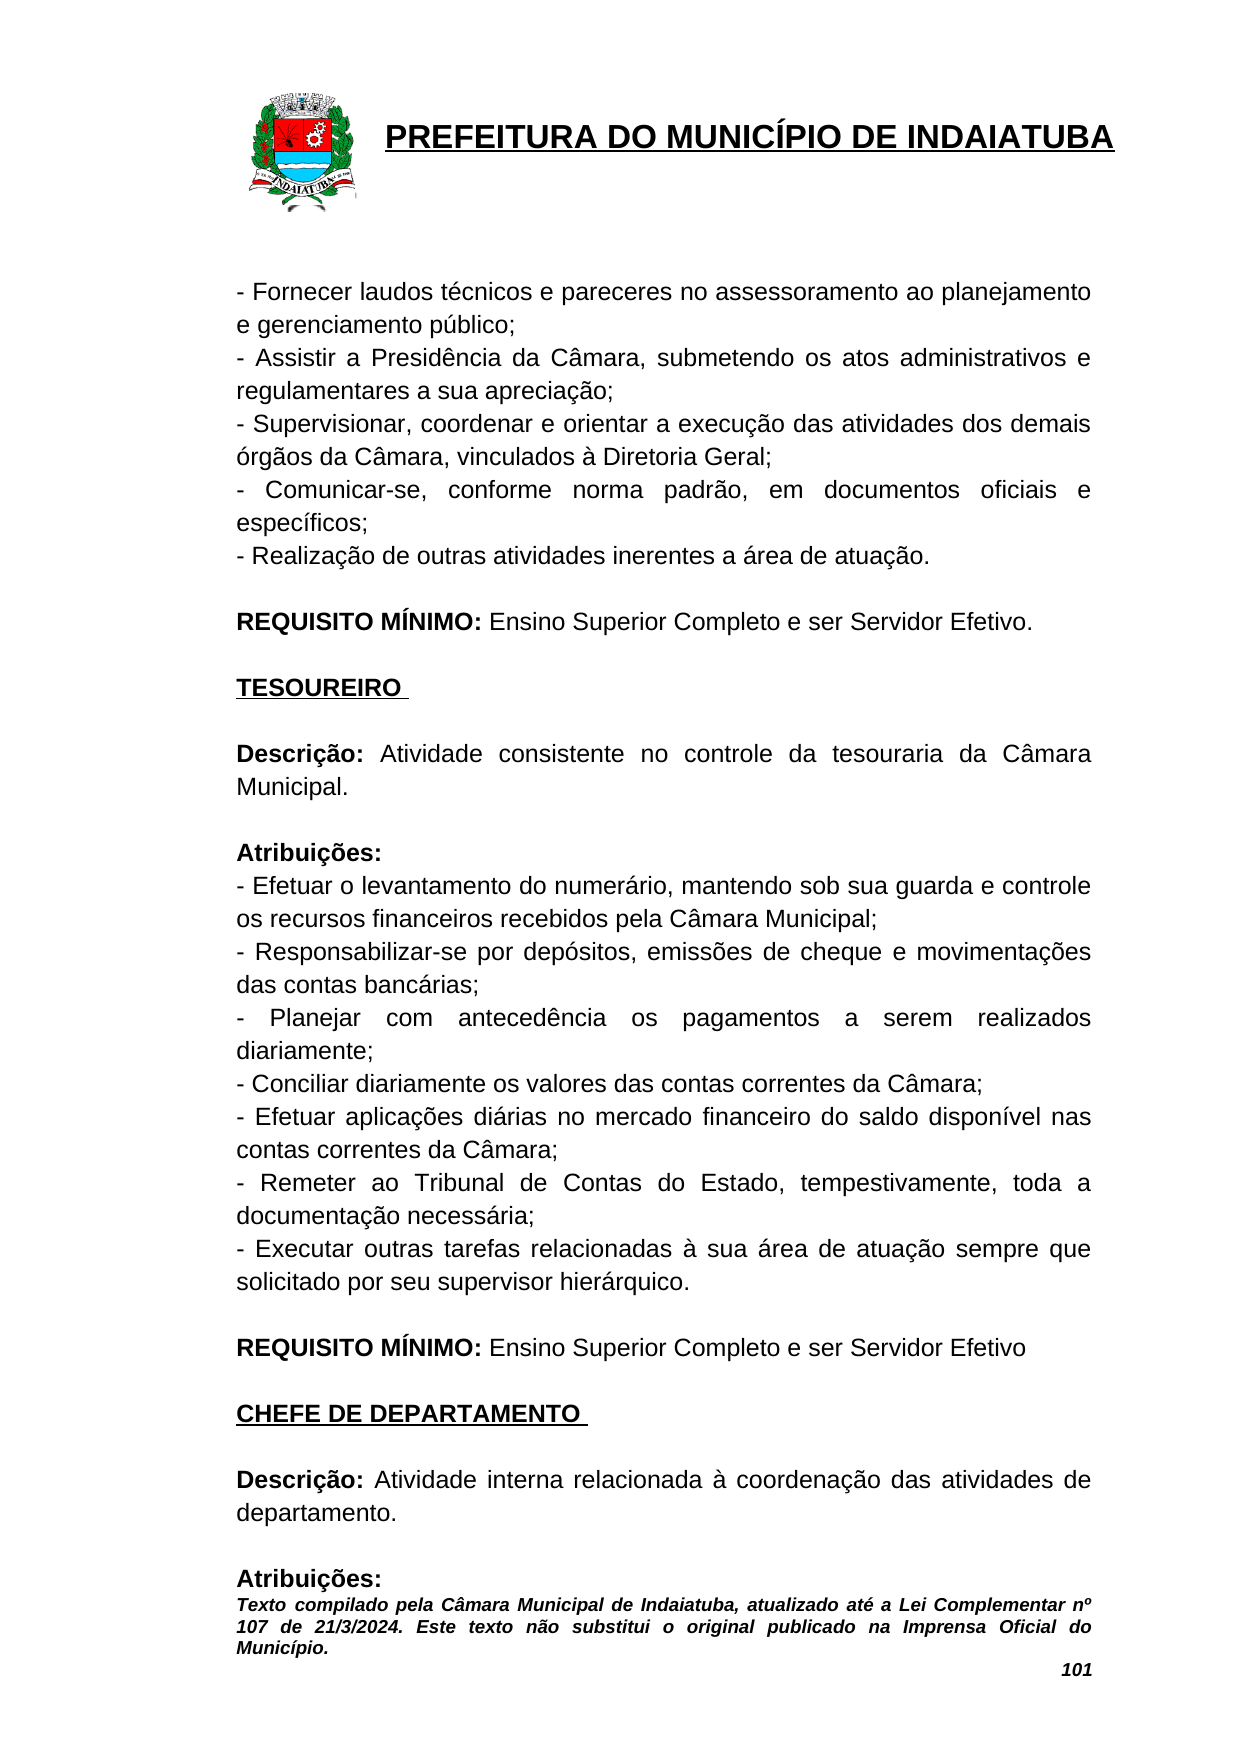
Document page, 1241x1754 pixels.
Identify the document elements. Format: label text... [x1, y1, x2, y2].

text - Fornecer laudos técnicos e pareceres no assessoramento ao planejamento e gerenciamento público; [236, 277, 1093, 338]
text - Comunicar-se, conforme norma padrão, em documentos oficiais e específicos; [236, 475, 1093, 537]
text REQUISITO MÍNIMO: Ensino Superior Completo e ser Servidor Efetivo [236, 1333, 1093, 1362]
text TESOUREIRO [236, 673, 1093, 702]
text Descrição: Atividade consistente no controle da tesouraria da Câmara Municipal. [236, 739, 1093, 801]
text CHEFE DE DEPARTAMENTO [236, 1399, 1093, 1428]
text Atribuições: [236, 838, 1093, 867]
text - Realização de outras atividades inerentes a área de atuação. [236, 541, 1093, 569]
text Atribuições: [236, 1564, 1093, 1593]
text - Responsabilizar-se por depósitos, emissões de cheque e movimentações das contas bancárias; [236, 937, 1093, 999]
text - Efetuar o levantamento do numerário, mantendo sob sua guarda e controle os recursos financeiros recebidos pela Câmara Municipal; [236, 871, 1093, 933]
text - Efetuar aplicações diárias no mercado financeiro do saldo disponível nas contas correntes da Câmara; [236, 1102, 1093, 1164]
text - Supervisionar, coordenar e orientar a execução das atividades dos demais órgãos da Câmara, vinculados à Diretoria Geral; [236, 409, 1093, 471]
text Descrição: Atividade interna relacionada à coordenação das atividades de departamento. [236, 1465, 1093, 1527]
text REQUISITO MÍNIMO: Ensino Superior Completo e ser Servidor Efetivo. [236, 607, 1093, 636]
text - Executar outras tarefas relacionadas à sua área de atuação sempre que solicitado por seu supervisor hierárquico. [236, 1234, 1093, 1296]
text - Remeter ao Tribunal de Contas do Estado, tempestivamente, toda a documentação necessária; [236, 1168, 1093, 1230]
text - Conciliar diariamente os valores das contas correntes da Câmara; [236, 1069, 1093, 1098]
text - Planejar com antecedência os pagamentos a serem realizados diariamente; [236, 1003, 1093, 1065]
text - Assistir a Presidência da Câmara, submetendo os atos administrativos e regulamentares a sua apreciação; [236, 343, 1093, 404]
